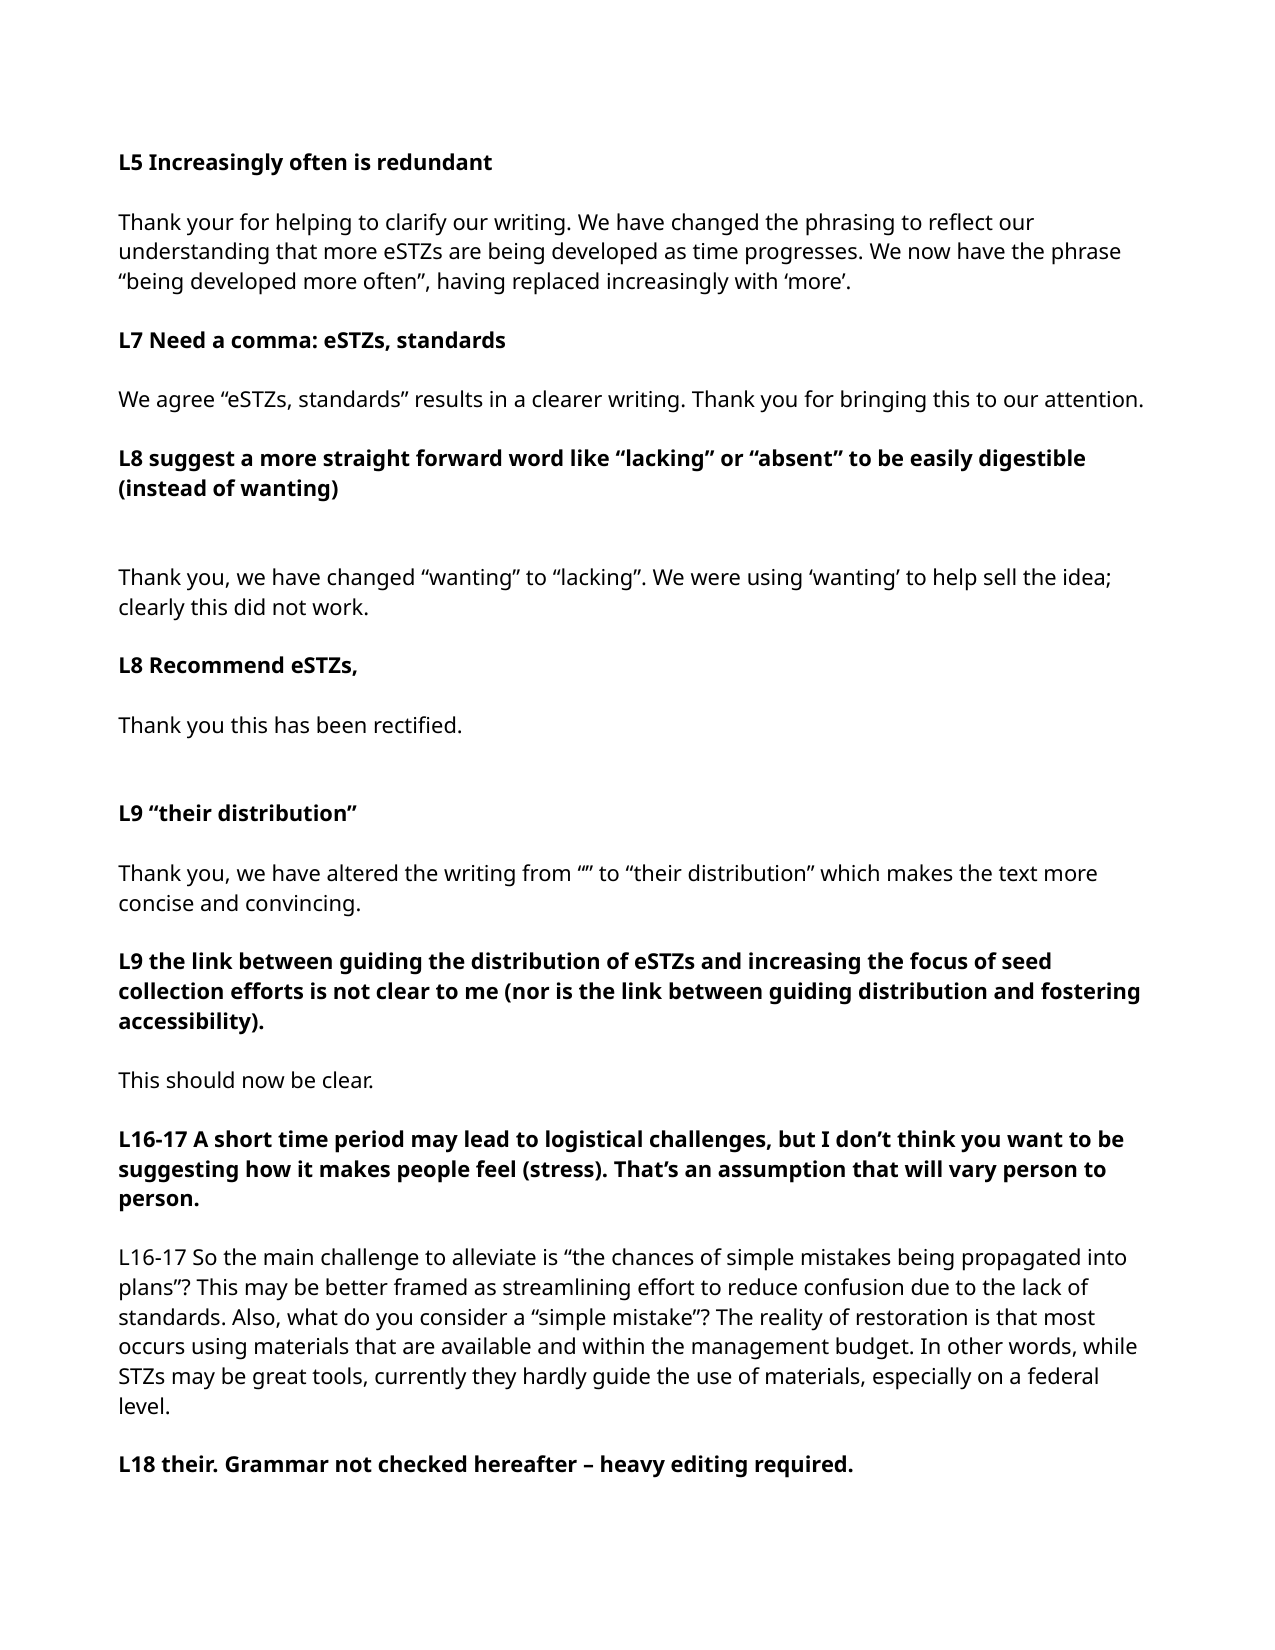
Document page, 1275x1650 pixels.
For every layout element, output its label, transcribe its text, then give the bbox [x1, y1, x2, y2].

text Thank your for helping to clarify our writing. We have changed the phrasing to reflect our understanding that more eSTZs are being developed as time progresses. We now have the phrase “being developed more often”, having replaced increasingly with ‘more’. [118, 206, 1157, 296]
text Thank you, we have changed “wanting” to “lacking”. We were using ‘wanting’ to help sell the idea; clearly this did not work. [118, 562, 1157, 621]
text L7 Need a comma: eSTZs, standards [118, 296, 1157, 354]
text L18 their. Grammar not checked hereafter – heavy editing required. [118, 1421, 1157, 1479]
text L16-17 So the main challenge to alleviate is “the chances of simple mistakes being propagated into plans”? This may be better framed as streamlining effort to reduce confusion due to the lack of standards. Also, what do you consider a “simple mistake”? The reality of restoration is that most occurs using materials that are available and within the management budget. In other words, while STZs may be great tools, currently they hardly guide the use of materials, especially on a federal level. [118, 1213, 1157, 1421]
text Thank you, we have altered the writing from “” to “their distribution” which makes the text more concise and convincing. [118, 858, 1157, 917]
text L9 “their distribution” [118, 769, 1157, 828]
text L9 the link between guiding the distribution of eSTZs and increasing the focus of seed collection efforts is not clear to me (nor is the link between guiding distribution and fostering accessibility). [118, 917, 1157, 1035]
text L8 Recommend eSTZs, [118, 621, 1157, 680]
text This should now be clear. [118, 1065, 1157, 1095]
text L8 suggest a more straight forward word like “lacking” or “absent” to be easily digestible (instead of wanting) [118, 414, 1157, 502]
text L5 Increasingly often is redundant [118, 118, 1157, 177]
text We agree “eSTZs, standards” results in a clearer writing. Thank you for bringing this to our attention. [118, 384, 1157, 414]
text L16-17 A short time period may lead to logistical challenges, but I don’t think you want to be suggesting how it makes people feel (stress). That’s an assumption that will vary person to person. [118, 1095, 1157, 1213]
text Thank you this has been rectified. [118, 710, 1157, 739]
